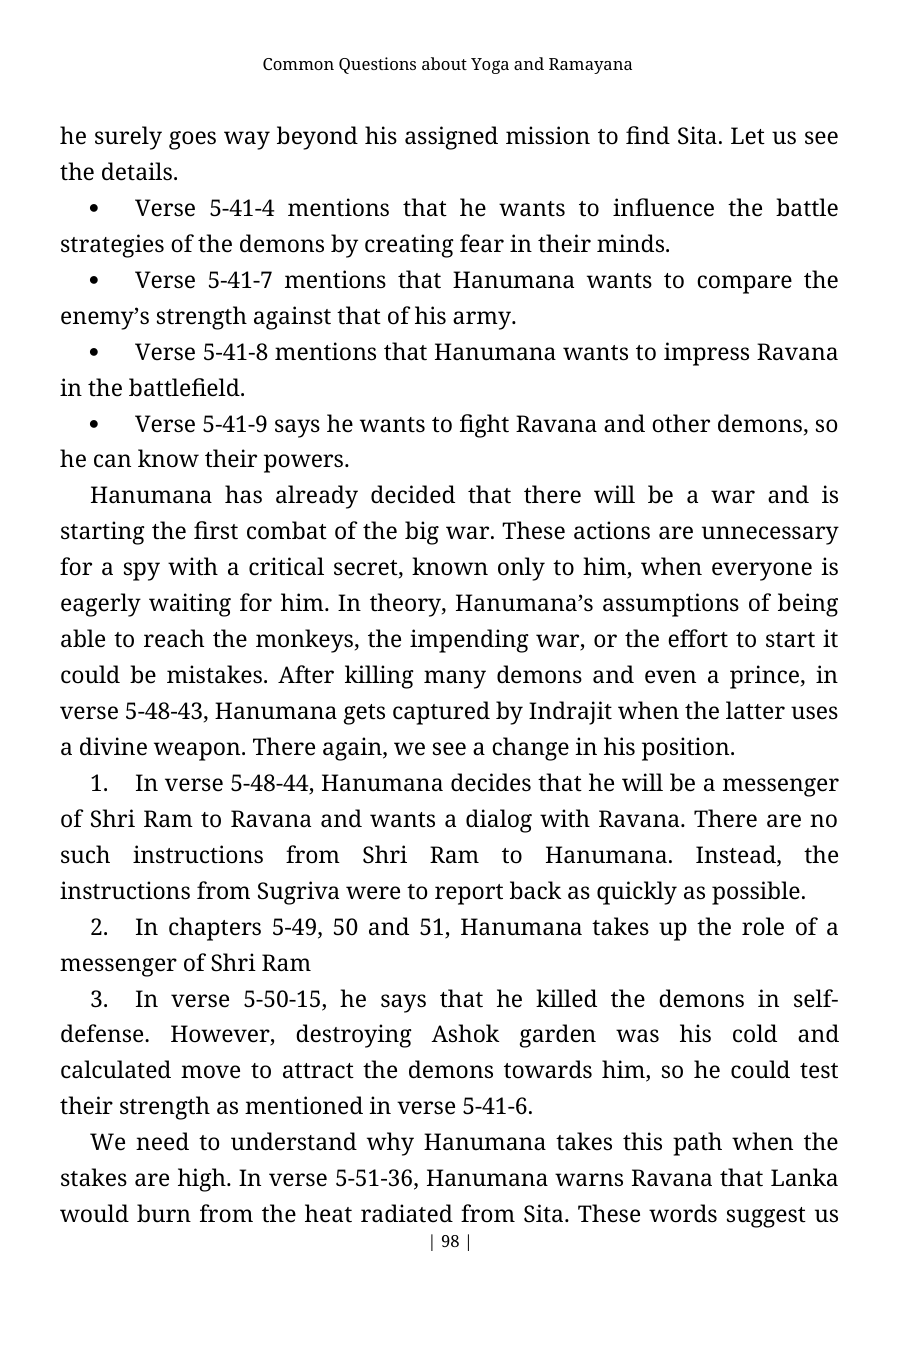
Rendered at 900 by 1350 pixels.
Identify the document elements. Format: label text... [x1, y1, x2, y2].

list Verse 5-41-9 says he wants to fight Ravana and other demons, so he can know their powers. [60, 407, 840, 475]
text We need to understand why Hanumana takes this path when the stakes are high. In verse 5-51-36, Hanumana warns Ravana that Lanka would burn from the heat radiated from Sita. These words suggest us [60, 1126, 840, 1229]
text he surely goes way beyond his assigned mission to find Sita. Let us see the details. [60, 120, 840, 187]
list In chapters 5-49, 50 and 51, Hanumana takes up the role of a messenger of Shri Ram [60, 911, 840, 978]
list In verse 5-50-15, he says that he killed the demons in self-defense. However, destroying Ashok garden was his cold and calculated move to attract the demons towards him, so he could test their strength as mentioned in verse 5-41-6. [60, 982, 840, 1122]
list Verse 5-41-8 mentions that Hanumana wants to impress Ravana in the battlefield. [60, 336, 840, 403]
list Verse 5-41-4 mentions that he wants to influence the battle strategies of the demons by creating fear in their minds. [60, 192, 840, 259]
list Verse 5-41-7 mentions that Hanumana wants to compare the enemy’s strength against that of his army. [60, 264, 840, 331]
list In verse 5-48-44, Hanumana decides that he will be a messenger of Shri Ram to Ravana and wants a dialog with Ravana. There are no such instructions from Shri Ram to Hanumana. Instead, the instructions from Sugriva were to report back as quickly as possible. [60, 767, 840, 906]
text Hanumana has already decided that there will be a war and is starting the first combat of the big war. These actions are unnecessary for a spy with a critical secret, known only to him, when everyone is eagerly waiting for him. In theory, Hanumana’s assumptions of being able to reach the monkeys, the impending war, or the effort to start it could be mistakes. After killing many demons and even a prince, in verse 5-48-43, Hanumana gets captured by Indrajit when the latter uses a divine weapon. There again, we see a change in his position. [60, 479, 840, 762]
